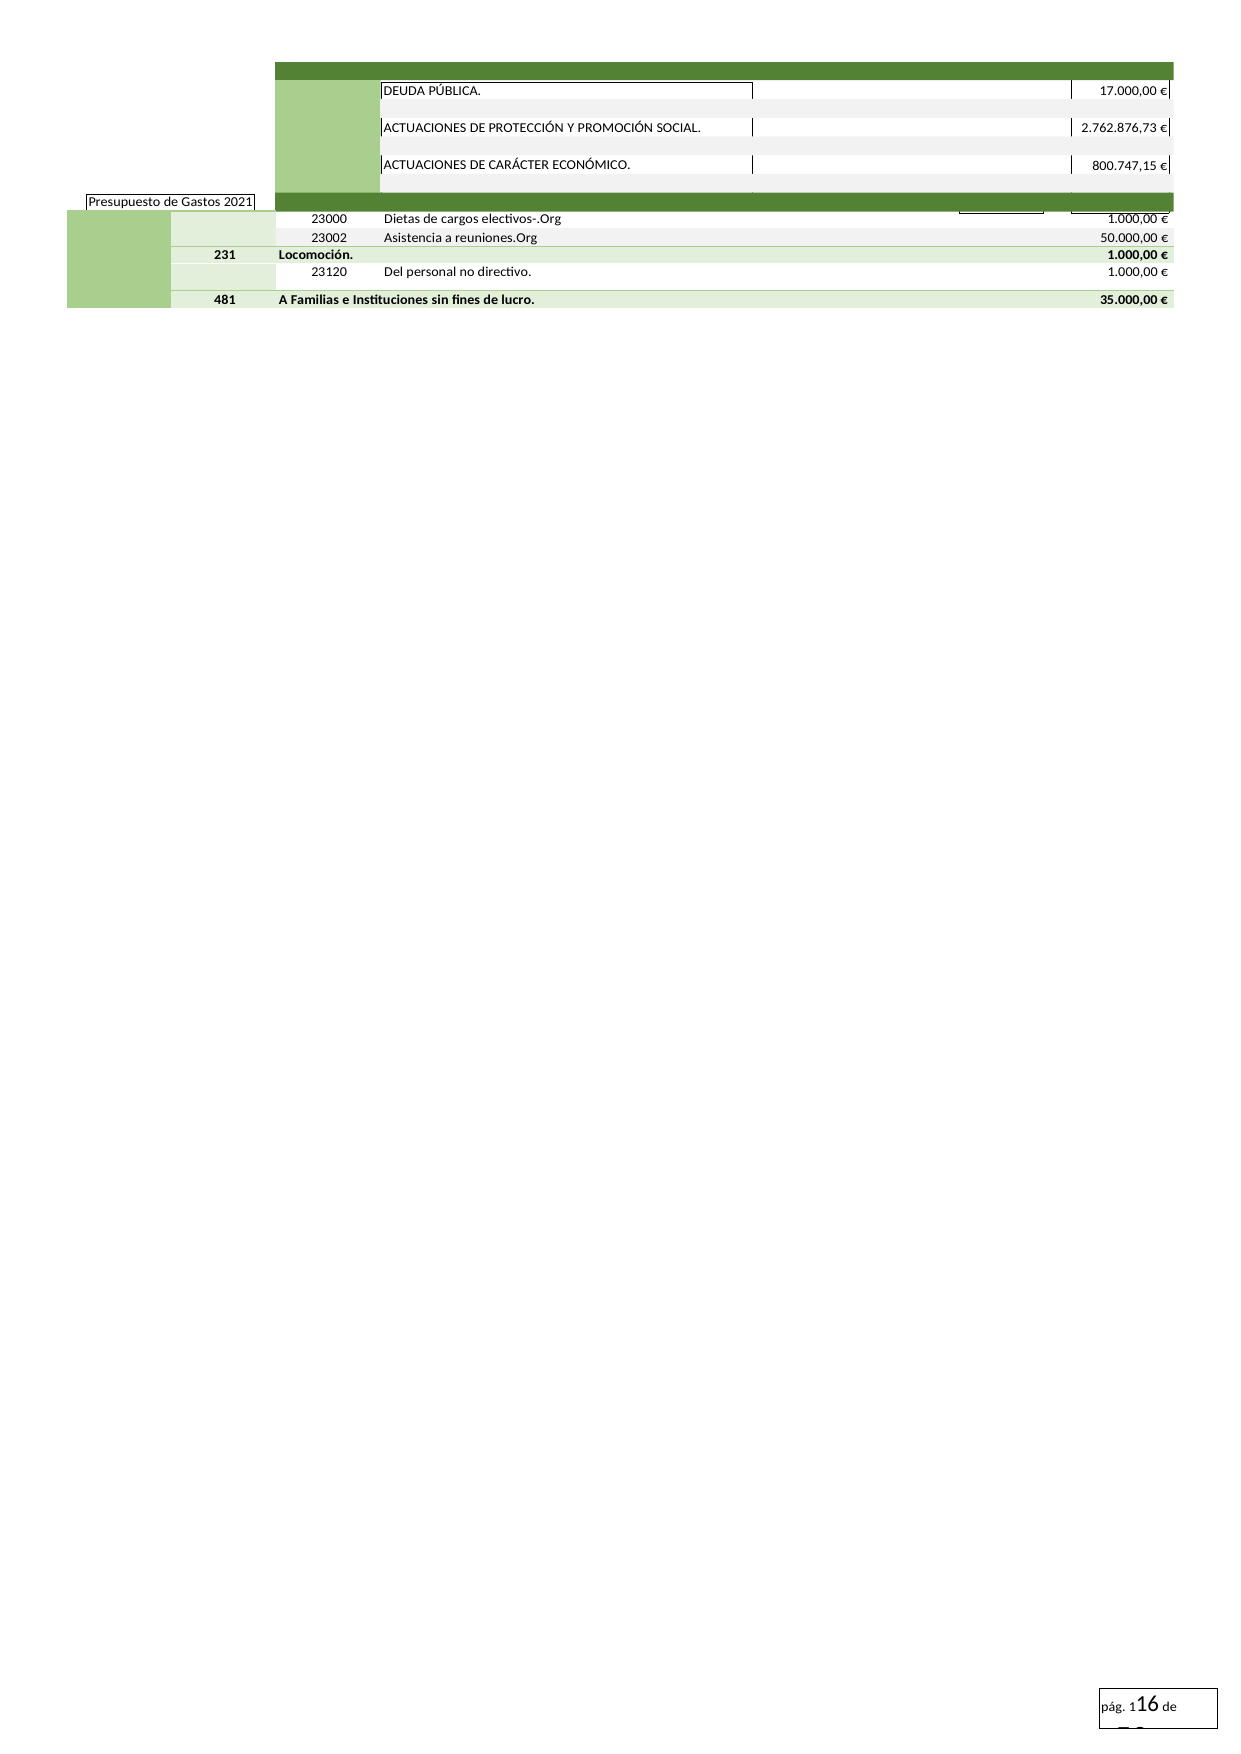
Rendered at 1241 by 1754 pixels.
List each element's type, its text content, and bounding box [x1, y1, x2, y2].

table_cell 23120 Del personal no directivo. [276, 264, 956, 290]
table_cell 23000 Dietas de cargos electivos-.Org [276, 210, 956, 228]
table_cell 35.000,00 € [956, 291, 1174, 308]
table_cell 1.000,00 € [956, 264, 1174, 290]
table_cell [171, 264, 276, 290]
table_cell [171, 212, 276, 246]
table_cell 23002 Asistencia a reuniones.Org [276, 228, 956, 246]
table_cell 50.000,00 € [956, 228, 1174, 246]
table_cell 1.000,00 € [956, 210, 1174, 228]
table_cell A Familias e Instituciones sin fines de lucro. [276, 291, 956, 308]
table_cell 1.000,00 € [956, 247, 1174, 263]
table_cell 231 [171, 247, 276, 263]
table_cell 481 [171, 291, 276, 308]
table_cell Locomoción. [276, 247, 956, 263]
